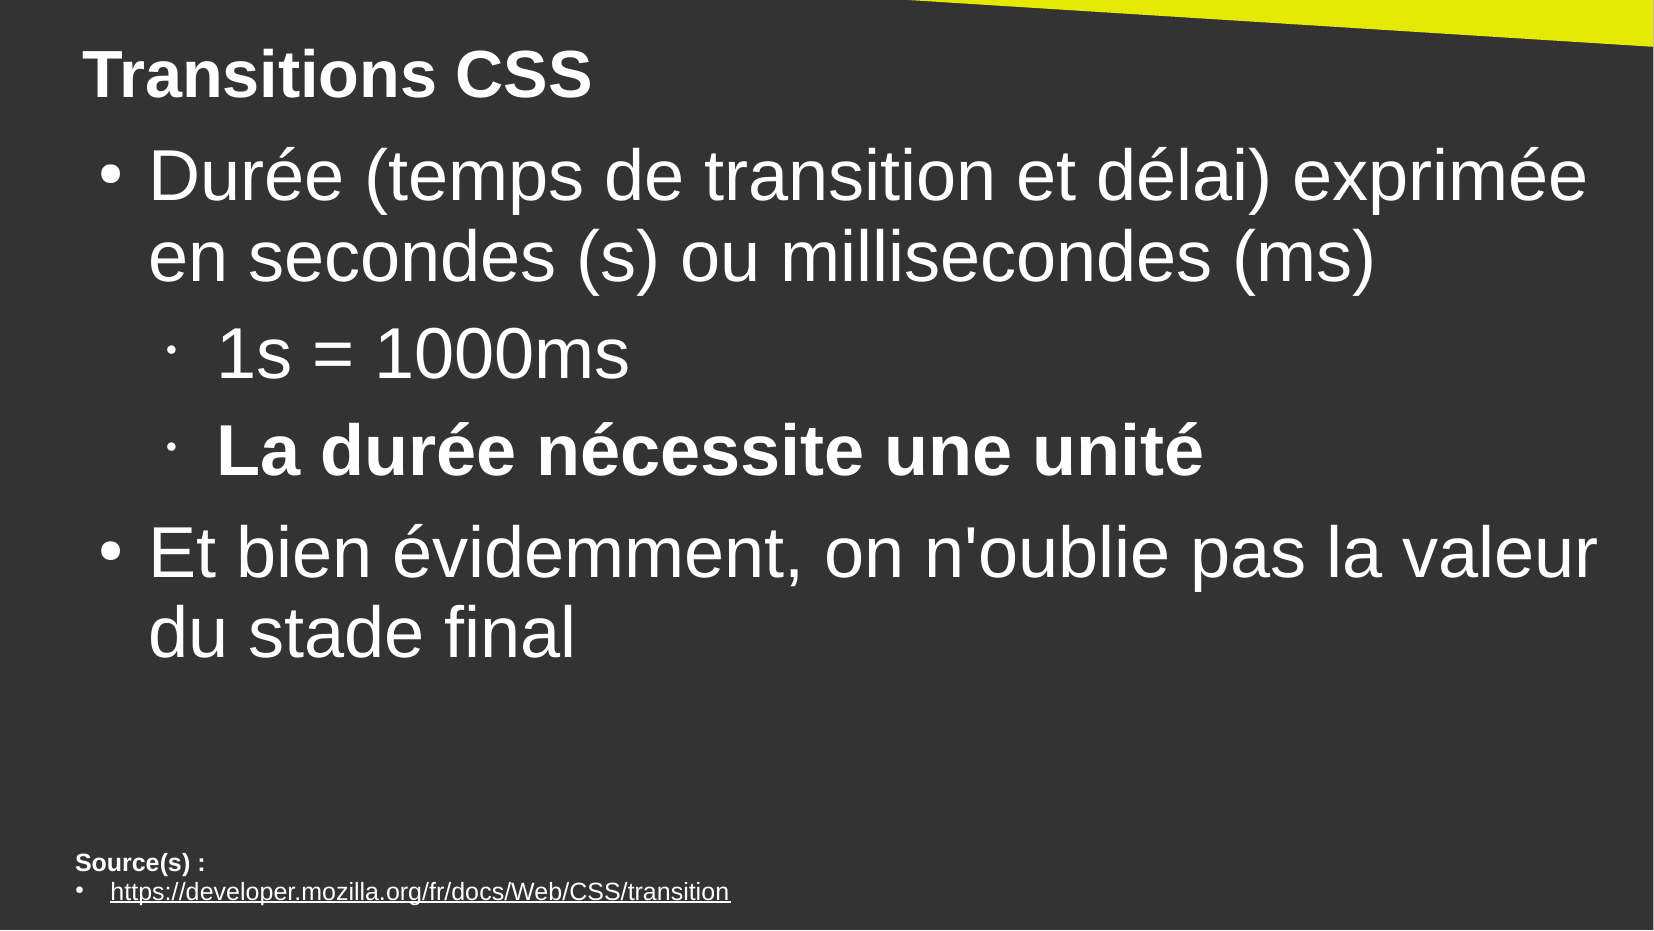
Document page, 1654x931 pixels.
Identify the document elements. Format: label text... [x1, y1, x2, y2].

text_box [908, 0, 1654, 47]
text_box Source(s) : https://developer.mozilla.org/fr/docs/Web/CSS/transition [60, 841, 1546, 931]
title Transitions CSS [82, 37, 1571, 114]
list Durée (temps de transition et délai) exprimée en secondes (s) ou millisecondes (ms) 1s = 1000ms La durée nécessite une unité Et bien évidemment, on n'oublie pas la valeur du stade final [80, 135, 1620, 733]
